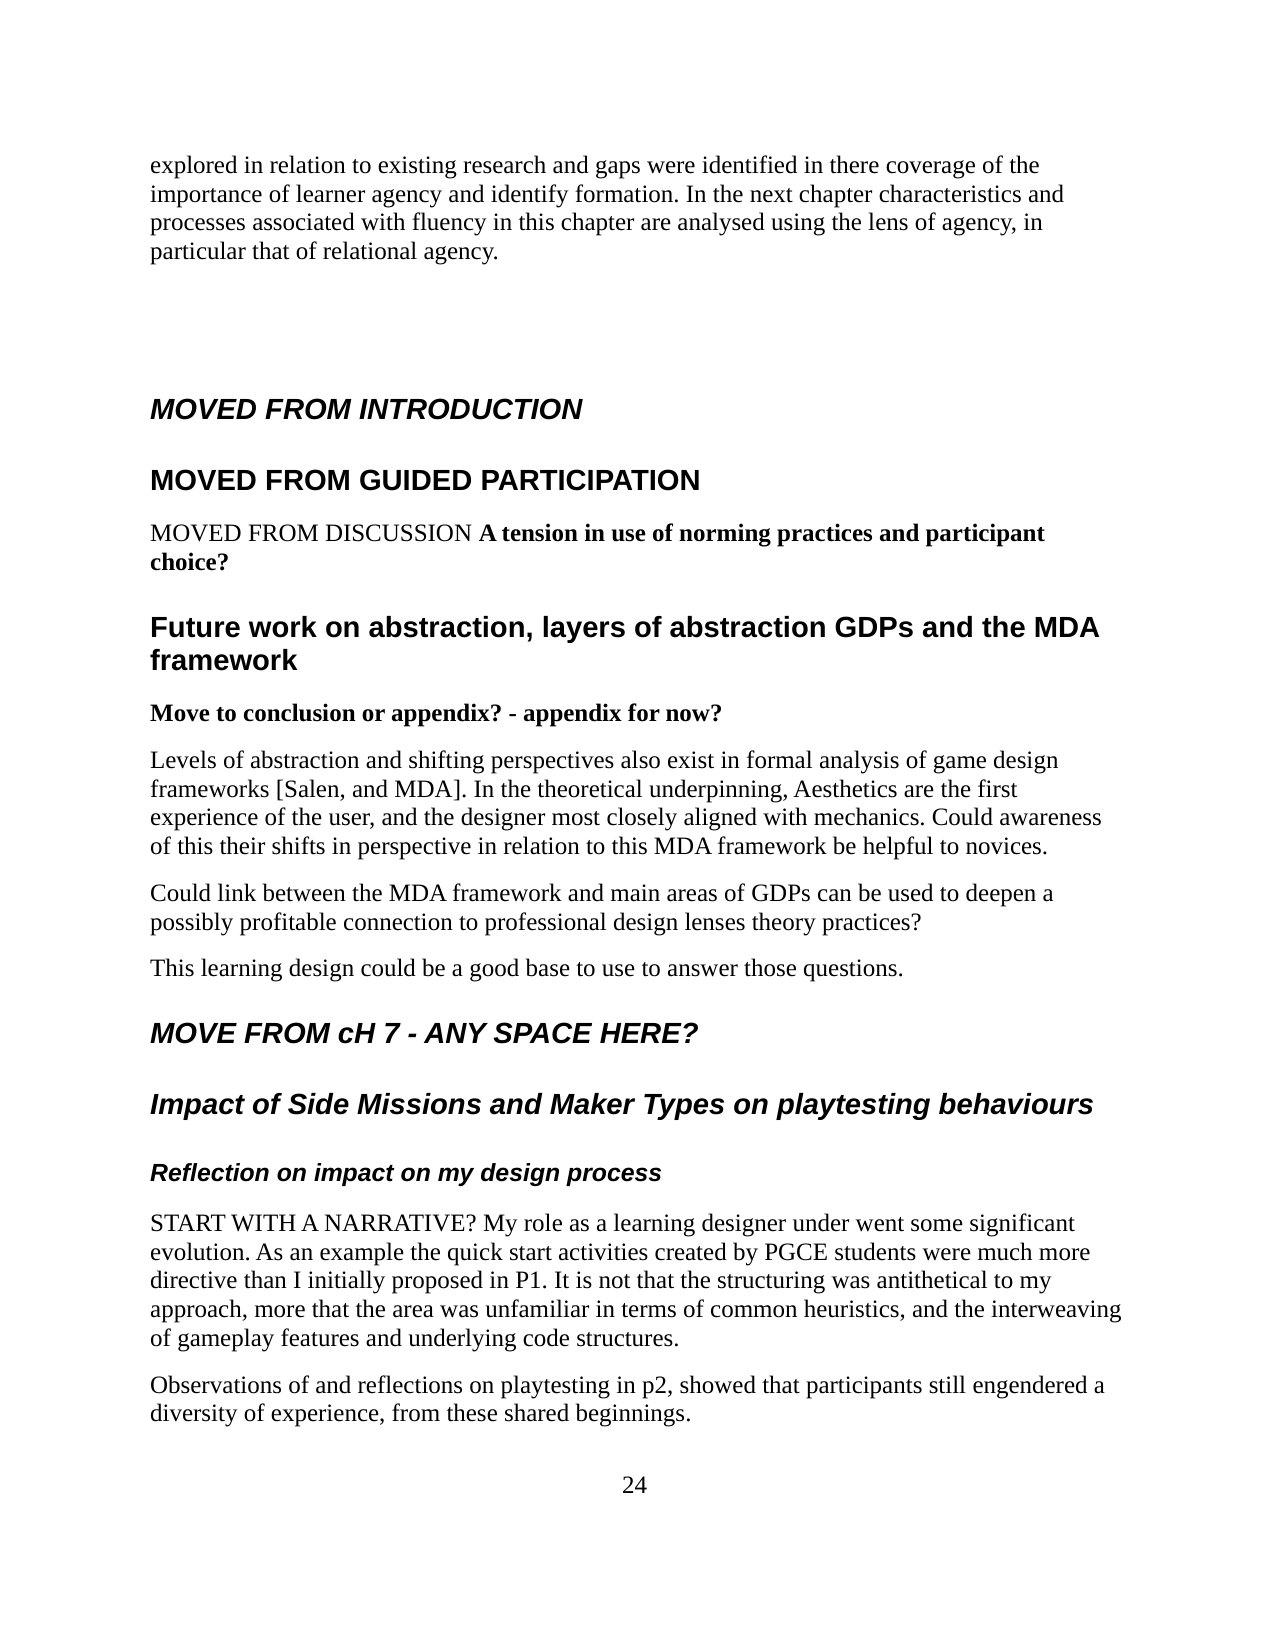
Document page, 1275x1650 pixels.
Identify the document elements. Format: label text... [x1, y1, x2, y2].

text START WITH A NARRATIVE? My role as a learning designer under went some significant evolution. As an example the quick start activities created by PGCE students were much more directive than I initially proposed in P1. It is not that the structuring was antithetical to my approach, more that the area was unfamiliar in terms of common heuristics, and the interweaving of gameplay features and underlying code structures. [150, 1208, 1125, 1352]
subtitle MOVED FROM INTRODUCTION [150, 392, 1125, 426]
subtitle Future work on abstraction, layers of abstraction GDPs and the MDA framework [150, 610, 1125, 677]
text Move to conclusion or appendix? - appendix for now? [150, 698, 1125, 727]
text Levels of abstraction and shifting perspectives also exist in formal analysis of game design frameworks [Salen, and MDA]. In the theoretical underpinning, Aesthetics are the first experience of the user, and the designer most closely aligned with mechanics. Could awareness of this their shifts in perspective in relation to this MDA framework be helpful to novices. [150, 745, 1125, 860]
subtitle Reflection on impact on my design process [150, 1158, 1125, 1187]
text This learning design could be a good base to use to answer those questions. [150, 953, 1125, 982]
subtitle MOVED FROM GUIDED PARTICIPATION [150, 463, 1125, 497]
text explored in relation to existing research and gaps were identified in there coverage of the importance of learner agency and identify formation. In the next chapter characteristics and processes associated with fluency in this chapter are analysed using the lens of agency, in particular that of relational agency. [150, 150, 1125, 265]
subtitle MOVE FROM cH 7 - ANY SPACE HERE? [150, 1016, 1125, 1049]
text Could link between the MDA framework and main areas of GDPs can be used to deepen a possibly profitable connection to professional design lenses theory practices? [150, 878, 1125, 935]
subtitle Impact of Side Missions and Maker Types on playtesting behaviours [150, 1087, 1125, 1121]
text MOVED FROM DISCUSSION A tension in use of norming practices and participant choice? [150, 518, 1125, 576]
text Observations of and reflections on playtesting in p2, showed that participants still engendered a diversity of experience, from these shared beginnings. [150, 1370, 1125, 1427]
